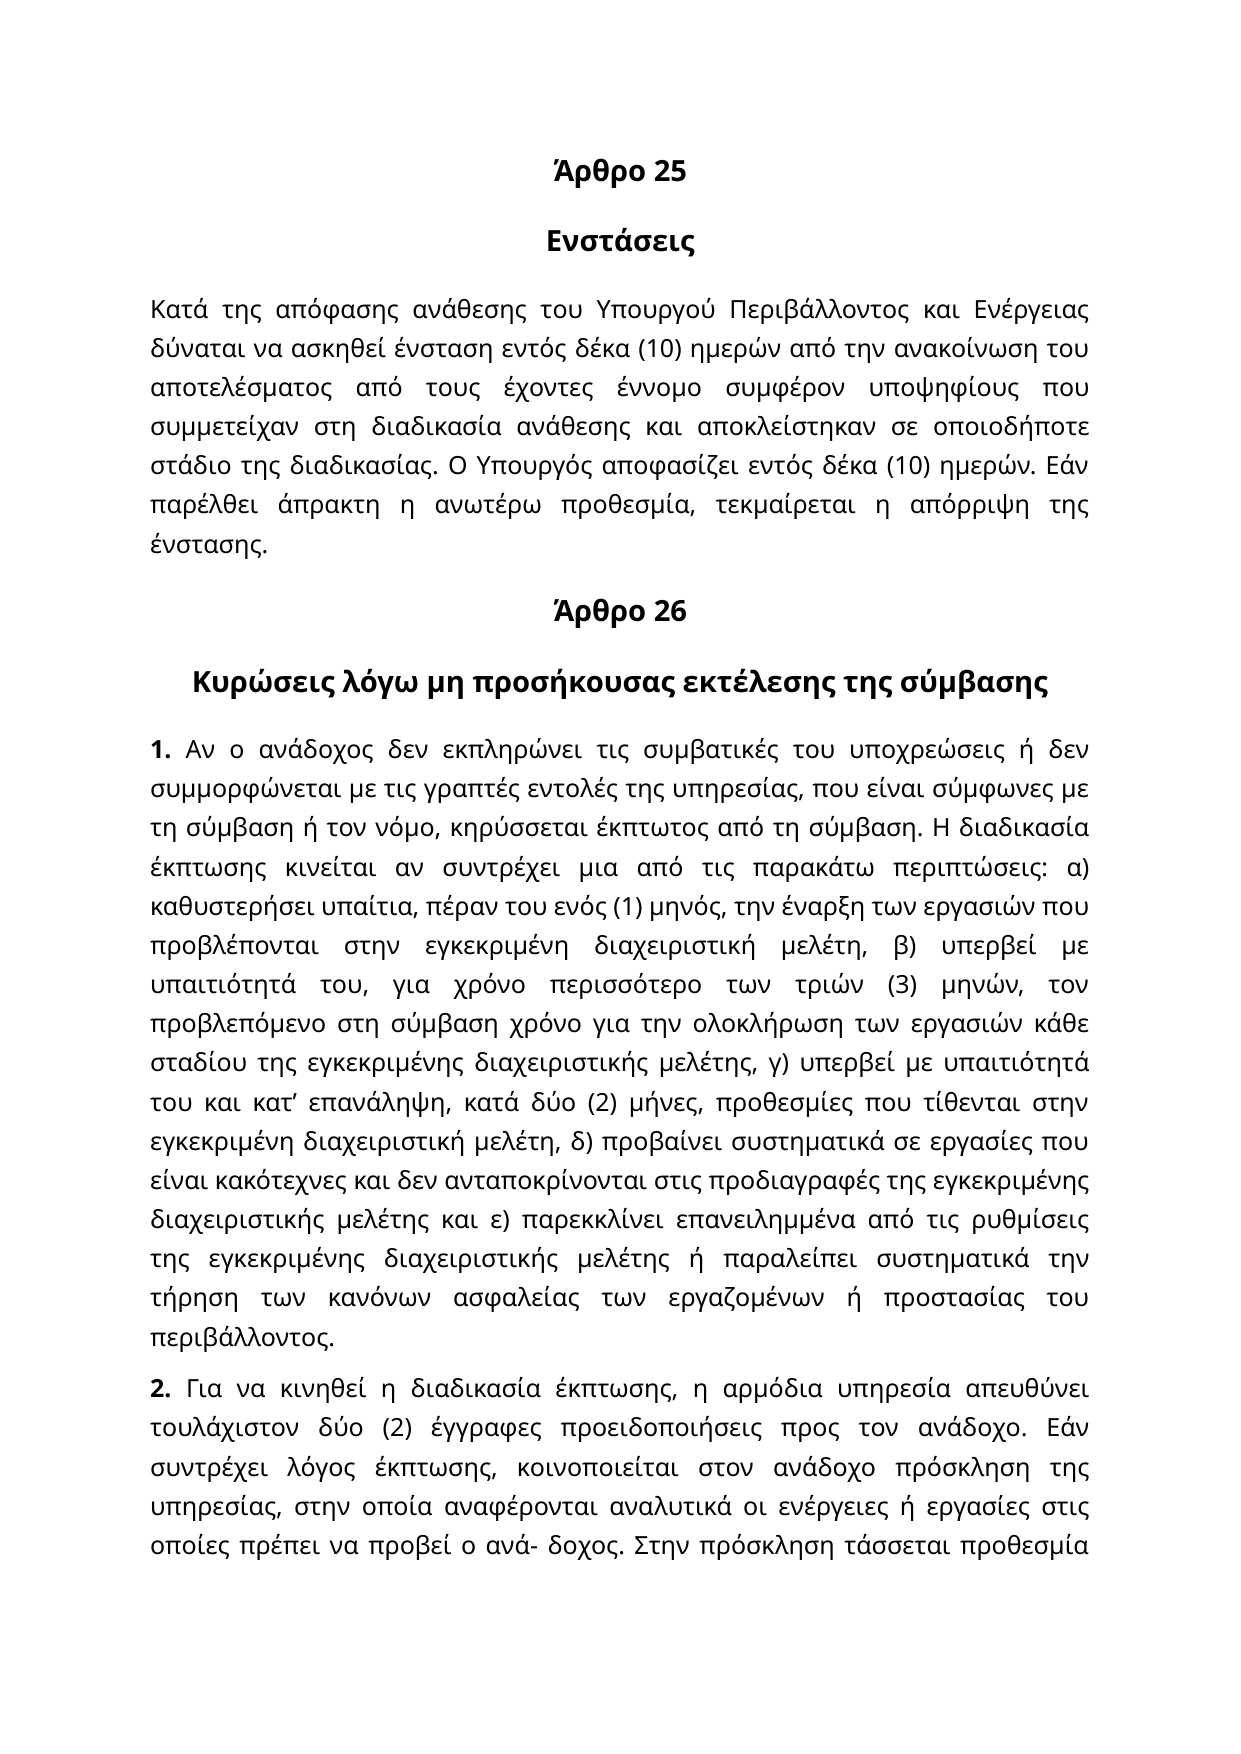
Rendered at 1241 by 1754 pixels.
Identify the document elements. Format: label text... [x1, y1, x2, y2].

subtitle Άρθρο 26 [150, 590, 1090, 630]
subtitle Άρθρο 25 [150, 150, 1090, 190]
subtitle Κυρώσεις λόγω μη προσήκουσας εκτέλεσης της σύμβασης [150, 661, 1090, 701]
text 2. Για να κινηθεί η διαδικασία έκπτωσης, η αρμόδια υπηρεσία απευθύνει τουλάχιστον δύο (2) έγγραφες προειδοποιήσεις προς τον ανάδοχο. Εάν συντρέχει λόγος έκπτωσης, κοινοποιείται στον ανάδοχο πρόσκληση της υπηρεσίας, στην οποία αναφέρονται αναλυτικά οι ενέργειες ή εργασίες στις οποίες πρέπει να προβεί ο ανά- δοχος. Στην πρόσκληση τάσσεται προθεσμία [150, 1371, 1090, 1562]
text 1. Αν ο ανάδοχος δεν εκπληρώνει τις συμβατικές του υποχρεώσεις ή δεν συμμορφώνεται με τις γραπτές εντολές της υπηρεσίας, που είναι σύμφωνες με τη σύμβαση ή τον νόμο, κηρύσσεται έκπτωτος από τη σύμβαση. Η διαδικασία έκπτωσης κινείται αν συντρέχει μια από τις παρακάτω περιπτώσεις: α) καθυστερήσει υπαίτια, πέραν του ενός (1) μηνός, την έναρξη των εργασιών που προβλέπονται στην εγκεκριμένη διαχειριστική μελέτη, β) υπερβεί με υπαιτιότητά του, για χρόνο περισσότερο των τριών (3) μηνών, τον προβλεπόμενο στη σύμβαση χρόνο για την ολοκλήρωση των εργασιών κάθε σταδίου της εγκεκριμένης διαχειριστικής μελέτης, γ) υπερβεί με υπαιτιότητά του και κατ’ επανάληψη, κατά δύο (2) μήνες, προθεσμίες που τίθενται στην εγκεκριμένη διαχειριστική μελέτη, δ) προβαίνει συστηματικά σε εργασίες που είναι κακότεχνες και δεν ανταποκρίνονται στις προδιαγραφές της εγκεκριμένης διαχειριστικής μελέτης και ε) παρεκκλίνει επανειλημμένα από τις ρυθμίσεις της εγκεκριμένης διαχειριστικής μελέτης ή παραλείπει συστηματικά την τήρηση των κανόνων ασφαλείας των εργαζομένων ή προστασίας του περιβάλλοντος. [150, 732, 1090, 1353]
subtitle Ενστάσεις [150, 221, 1090, 260]
text Κατά της απόφασης ανάθεσης του Υπουργού Περιβάλλοντος και Ενέργειας δύναται να ασκηθεί ένσταση εντός δέκα (10) ημερών από την ανακοίνωση του αποτελέσματος από τους έχοντες έννομο συμφέρον υποψηφίους που συμμετείχαν στη διαδικασία ανάθεσης και αποκλείστηκαν σε οποιοδήποτε στάδιο της διαδικασίας. Ο Υπουργός αποφασίζει εντός δέκα (10) ημερών. Εάν παρέλθει άπρακτη η ανωτέρω προθεσμία, τεκμαίρεται η απόρριψη της ένστασης. [150, 291, 1090, 560]
